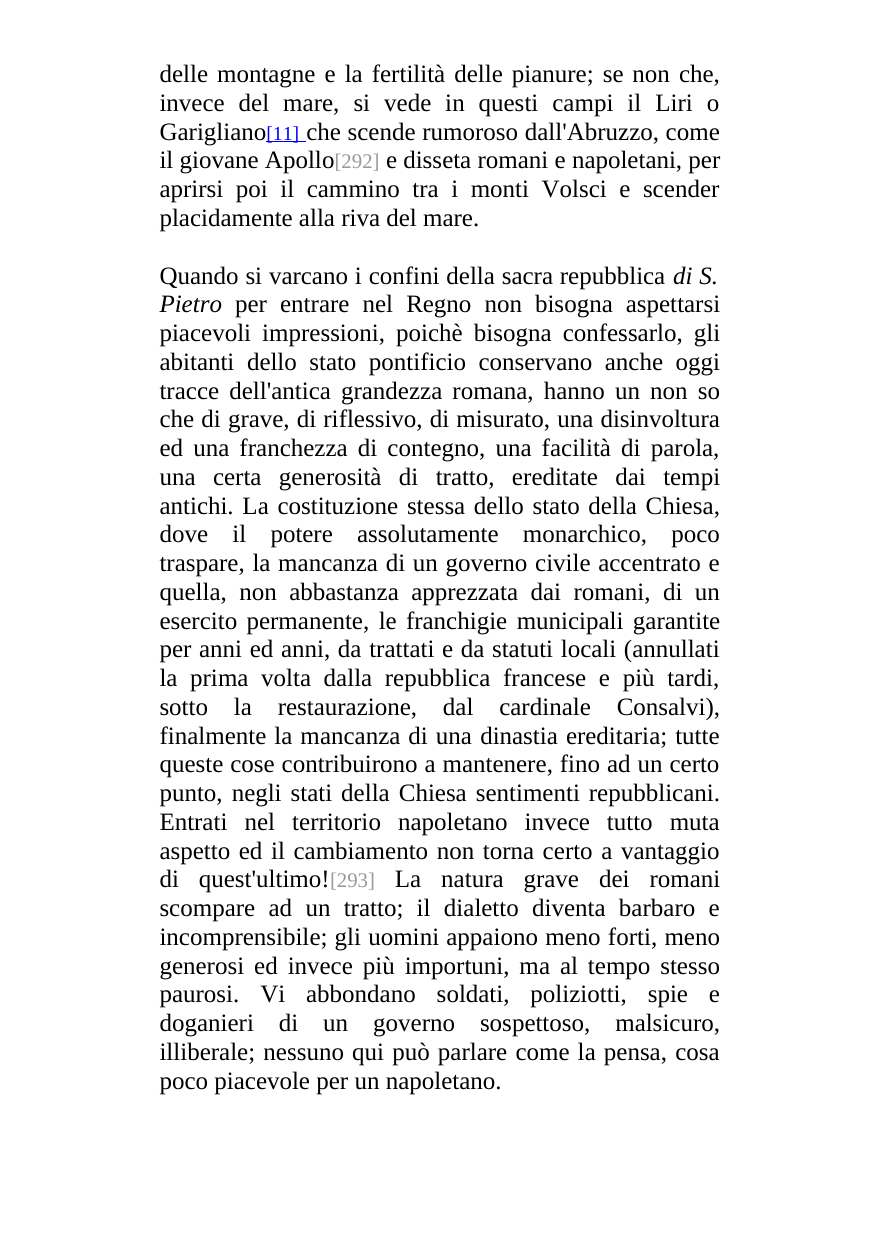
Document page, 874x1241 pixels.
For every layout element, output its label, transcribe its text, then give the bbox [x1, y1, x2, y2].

text Quando si varcano i confini della sacra repubblica di S. Pietro per entrare nel Regno non bisogna aspettarsi piacevoli impressioni, poichè bisogna confessarlo, gli abitanti dello stato pontificio conservano anche oggi tracce dell'antica grandezza romana, hanno un non so che di grave, di riflessivo, di misurato, una disinvoltura ed una franchezza di contegno, una facilità di parola, una certa generosità di tratto, ereditate dai tempi antichi. La costituzione stessa dello stato della Chiesa, dove il potere assolutamente monarchico, poco traspare, la mancanza di un governo civile accentrato e quella, non abbastanza apprezzata dai romani, di un esercito permanente, le franchigie municipali garantite per anni ed anni, da trattati e da statuti locali (annullati la prima volta dalla repubblica francese e più tardi, sotto la restaurazione, dal cardinale Consalvi), finalmente la mancanza di una dinastia ereditaria; tutte queste cose contribuirono a mantenere, fino ad un certo punto, negli stati della Chiesa sentimenti repubblicani. Entrati nel territorio napoletano invece tutto muta aspetto ed il cambiamento non torna certo a vantaggio di quest'ultimo![293] La natura grave dei romani scompare ad un tratto; il dialetto diventa barbaro e incomprensibile; gli uomini appaiono meno forti, meno generosi ed invece più importuni, ma al tempo stesso paurosi. Vi abbondano soldati, poliziotti, spie e doganieri di un governo sospettoso, malsicuro, illiberale; nessuno qui può parlare come la pensa, cosa poco piacevole per un napoletano. [159, 261, 720, 1094]
text delle montagne e la fertilità delle pianure; se non che, invece del mare, si vede in questi campi il Liri o Garigliano[11] che scende rumoroso dall'Abruzzo, come il giovane Apollo[292] e disseta romani e napoletani, per aprirsi poi il cammino tra i monti Volsci e scender placidamente alla riva del mare. [159, 59, 720, 232]
